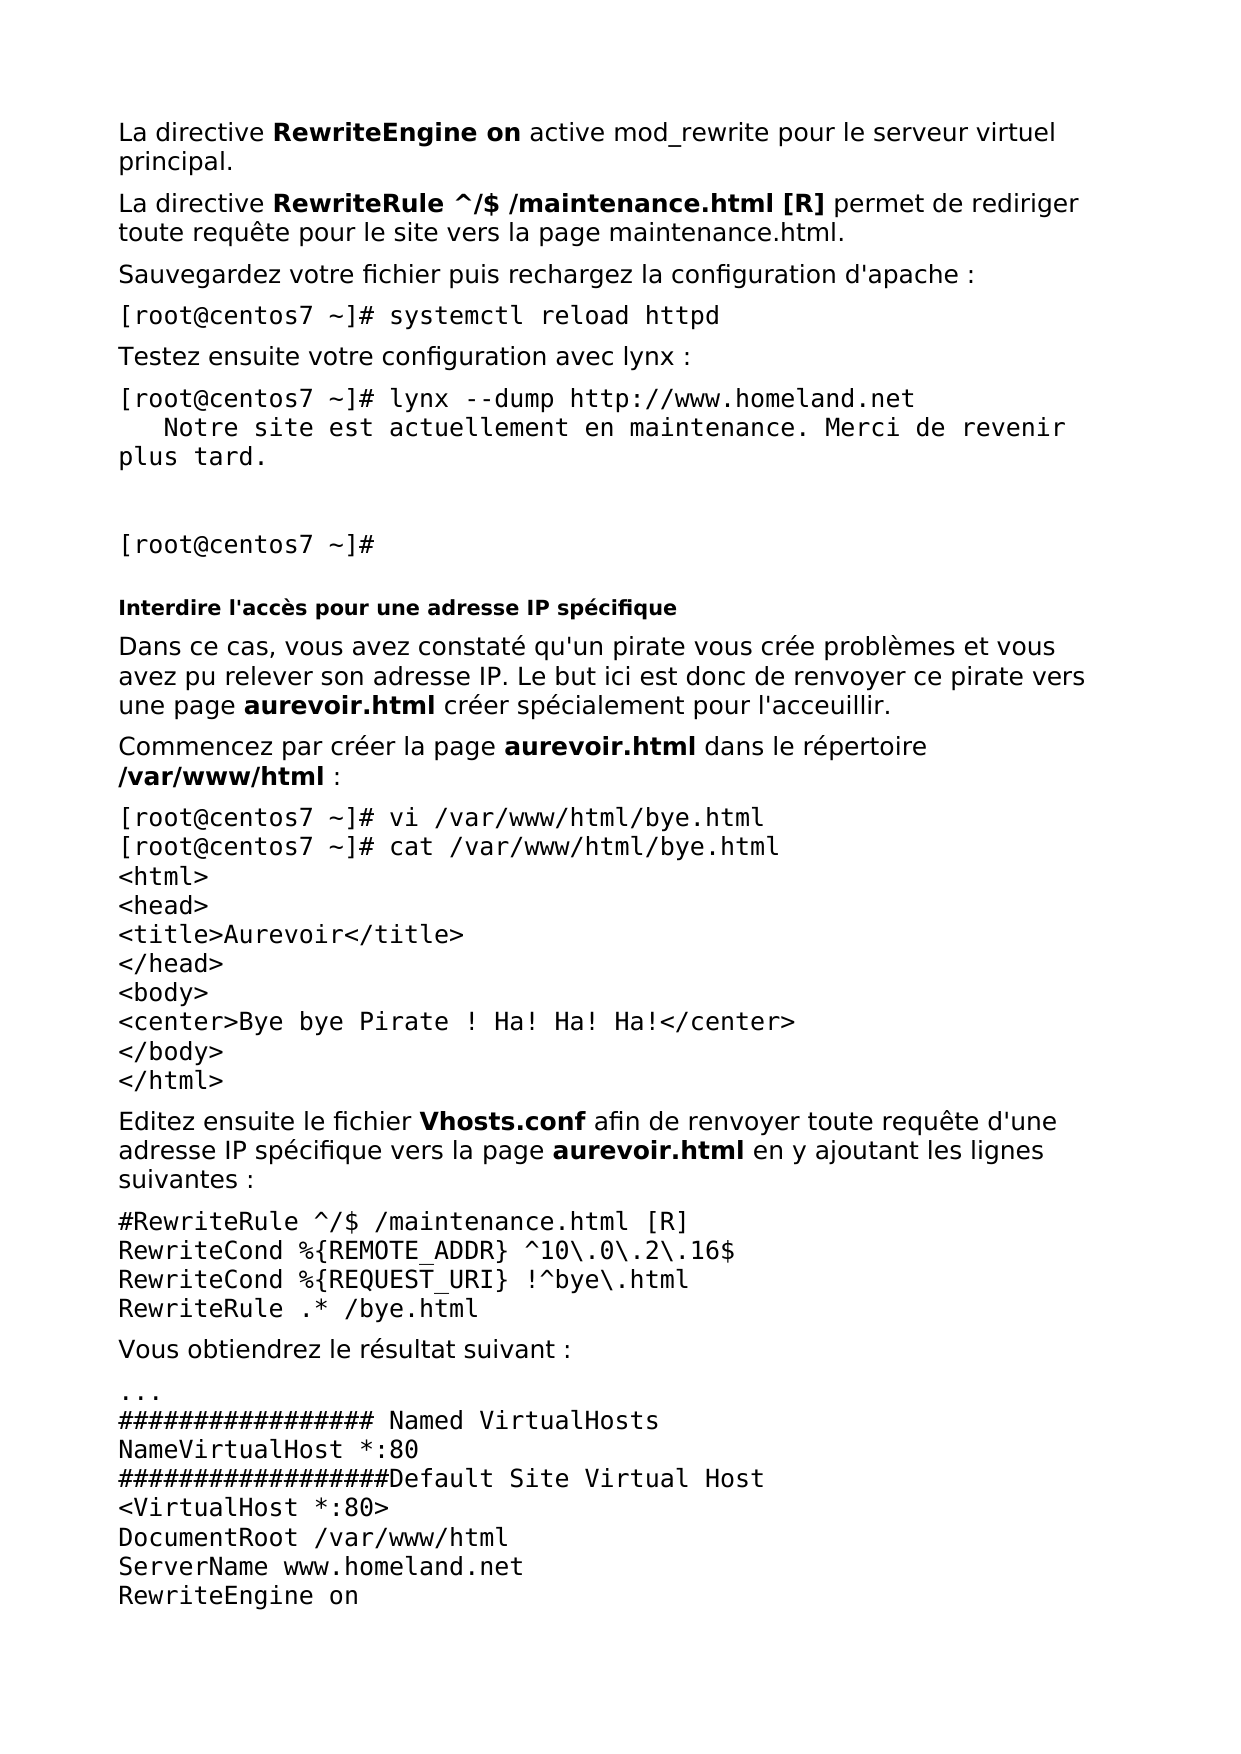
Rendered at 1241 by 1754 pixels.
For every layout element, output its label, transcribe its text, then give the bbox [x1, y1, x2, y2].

text La directive RewriteEngine on active mod_rewrite pour le serveur virtuel principal. [118, 118, 1122, 176]
text Commencez par créer la page aurevoir.html dans le répertoire /var/www/html : [118, 733, 1122, 791]
text ... ################# Named VirtualHosts NameVirtualHost *:80 ##################Default Site Virtual Host <VirtualHost *:80> DocumentRoot /var/www/html ServerName www.homeland.net RewriteEngine on [118, 1377, 1122, 1610]
text La directive RewriteRule ^/$ /maintenance.html [R] permet de rediriger toute requête pour le site vers la page maintenance.html. [118, 189, 1122, 247]
text #RewriteRule ^/$ /maintenance.html [R] RewriteCond %{REMOTE_ADDR} ^10\.0\.2\.16$ RewriteCond %{REQUEST_URI} !^bye\.html RewriteRule .* /bye.html [118, 1207, 1122, 1323]
text [root@centos7 ~]# lynx --dump http://www.homeland.net Notre site est actuellement en maintenance. Merci de revenir plus tard. [root@centos7 ~]# [118, 384, 1122, 559]
text Vous obtiendrez le résultat suivant : [118, 1335, 1122, 1364]
text [root@centos7 ~]# vi /var/www/html/bye.html [root@centos7 ~]# cat /var/www/html/bye.html <html> <head> <title>Aurevoir</title> </head> <body> <center>Bye bye Pirate ! Ha! Ha! Ha!</center> </body> </html> [118, 803, 1122, 1095]
text Testez ensuite votre configuration avec lynx : [118, 342, 1122, 372]
text Editez ensuite le fichier Vhosts.conf afin de renvoyer toute requête d'une adresse IP spécifique vers la page aurevoir.html en y ajoutant les lignes suivantes : [118, 1107, 1122, 1194]
subtitle Interdire l'accès pour une adresse IP spécifique [118, 596, 1122, 620]
text [root@centos7 ~]# systemctl reload httpd [118, 301, 1122, 331]
text Dans ce cas, vous avez constaté qu'un pirate vous crée problèmes et vous avez pu relever son adresse IP. Le but ici est donc de renvoyer ce pirate vers une page aurevoir.html créer spécialement pour l'acceuillir. [118, 633, 1122, 720]
text Sauvegardez votre fichier puis rechargez la configuration d'apache : [118, 260, 1122, 289]
